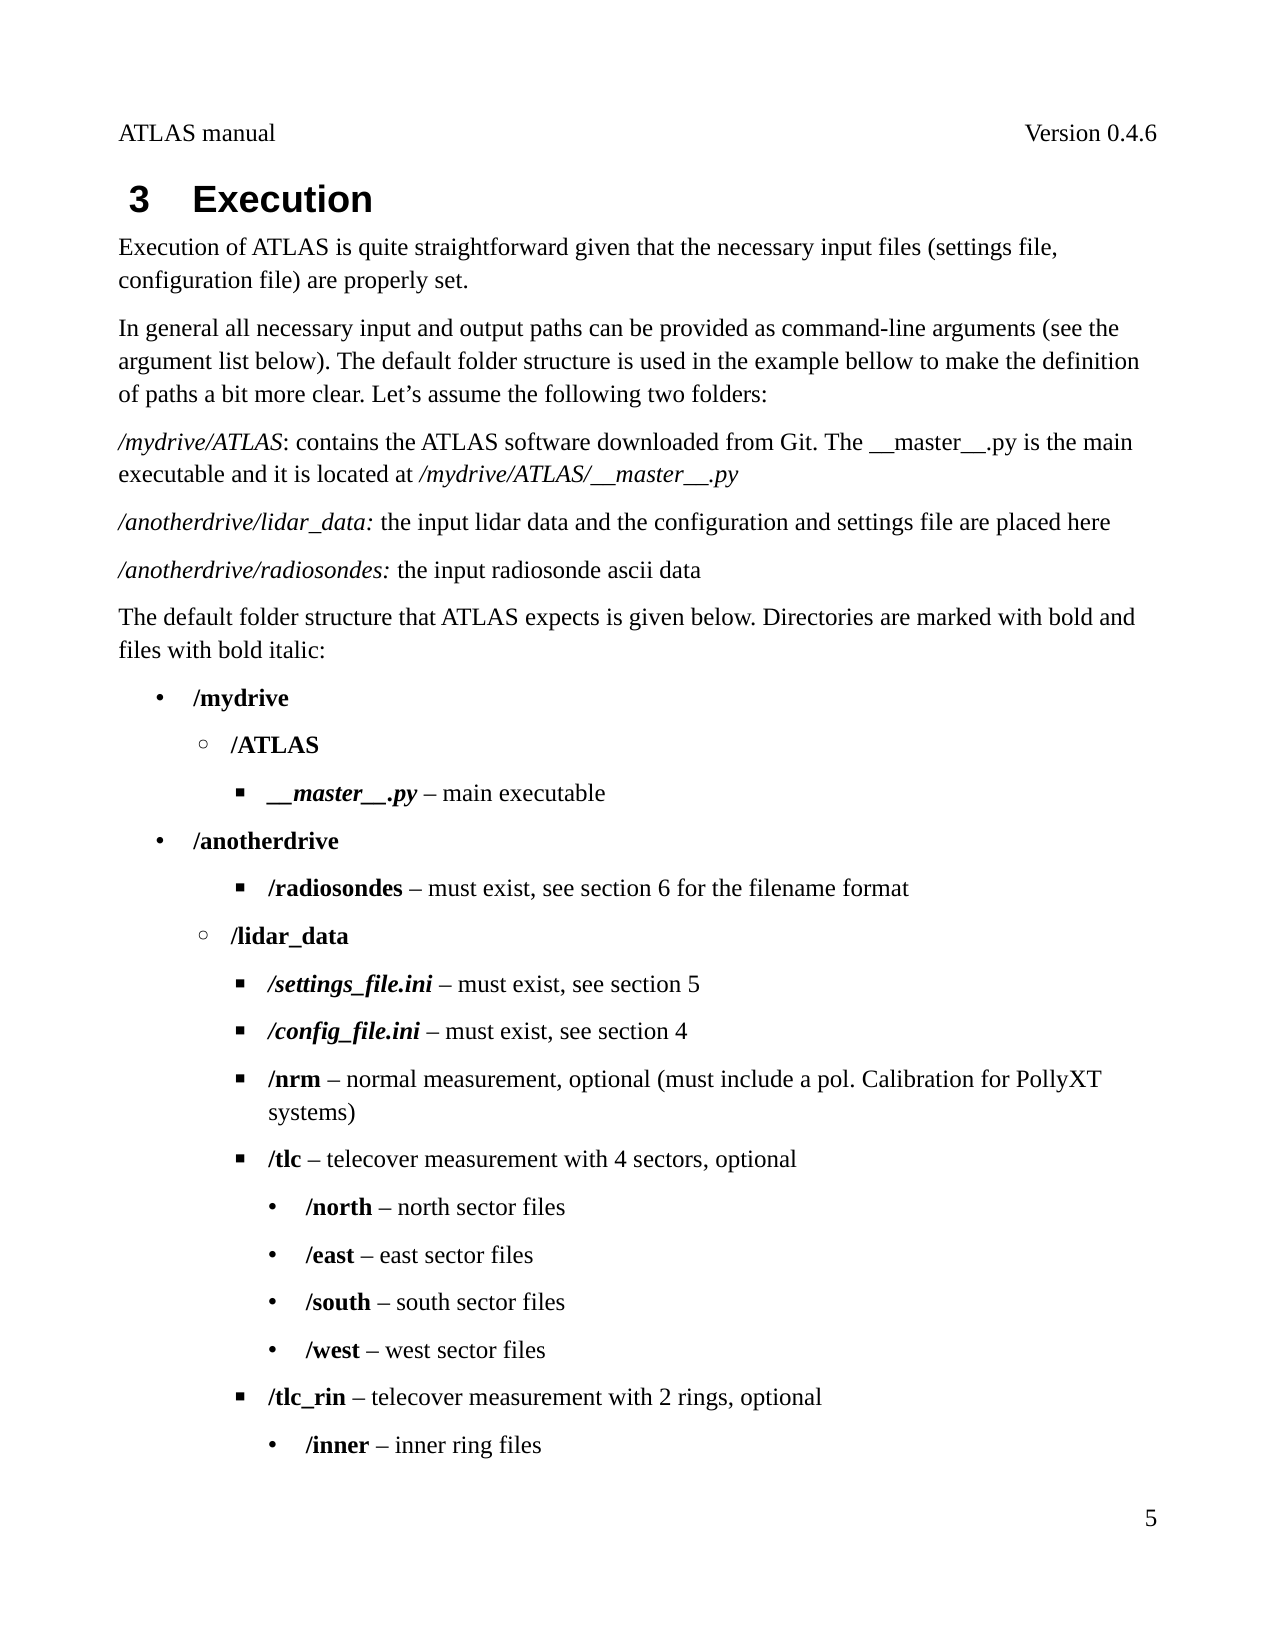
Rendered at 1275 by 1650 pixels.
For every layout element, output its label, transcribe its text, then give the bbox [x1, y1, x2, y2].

list /radiosondes – must exist, see section 6 for the filename format [231, 873, 1157, 902]
text /anotherdrive/lidar_data: the input lidar data and the configuration and settings file are placed here [118, 507, 1157, 536]
text In general all necessary input and output paths can be provided as command-line arguments (see the argument list below). The default folder structure is used in the example bellow to make the definition of paths a bit more clear. Let’s assume the following two folders: [118, 313, 1157, 408]
list /inner – inner ring files [268, 1430, 1157, 1459]
text /mydrive/ATLAS: contains the ATLAS software downloaded from Git. The __master__.py is the main executable and it is located at /mydrive/ATLAS/__master__.py [118, 427, 1157, 488]
list /lidar_data [193, 921, 1157, 950]
list /anotherdrive [156, 826, 1157, 854]
list /south – south sector files [268, 1287, 1157, 1316]
list /tlc_rin – telecover measurement with 2 rings, optional [231, 1382, 1157, 1411]
list /tlc – telecover measurement with 4 sectors, optional [231, 1144, 1157, 1173]
list /ATLAS [193, 731, 1157, 759]
list /settings_file.ini – must exist, see section 5 [231, 969, 1157, 997]
text The default folder structure that ATLAS expects is given below. Directories are marked with bold and files with bold italic: [118, 602, 1157, 664]
text /anotherdrive/radiosondes: the input radiosonde ascii data [118, 555, 1157, 583]
list /east – east sector files [268, 1240, 1157, 1268]
list /west – west sector files [268, 1335, 1157, 1364]
list /nrm – normal measurement, optional (must include a pol. Calibration for PollyXT systems) [231, 1064, 1157, 1126]
list __master__.py – main executable [231, 778, 1157, 807]
list /north – north sector files [268, 1192, 1157, 1221]
text Execution of ATLAS is quite straightforward given that the necessary input files (settings file, configuration file) are properly set. [118, 232, 1157, 294]
subtitle Execution [118, 177, 1157, 221]
list /config_file.ini – must exist, see section 4 [231, 1016, 1157, 1045]
list /mydrive [156, 683, 1157, 712]
